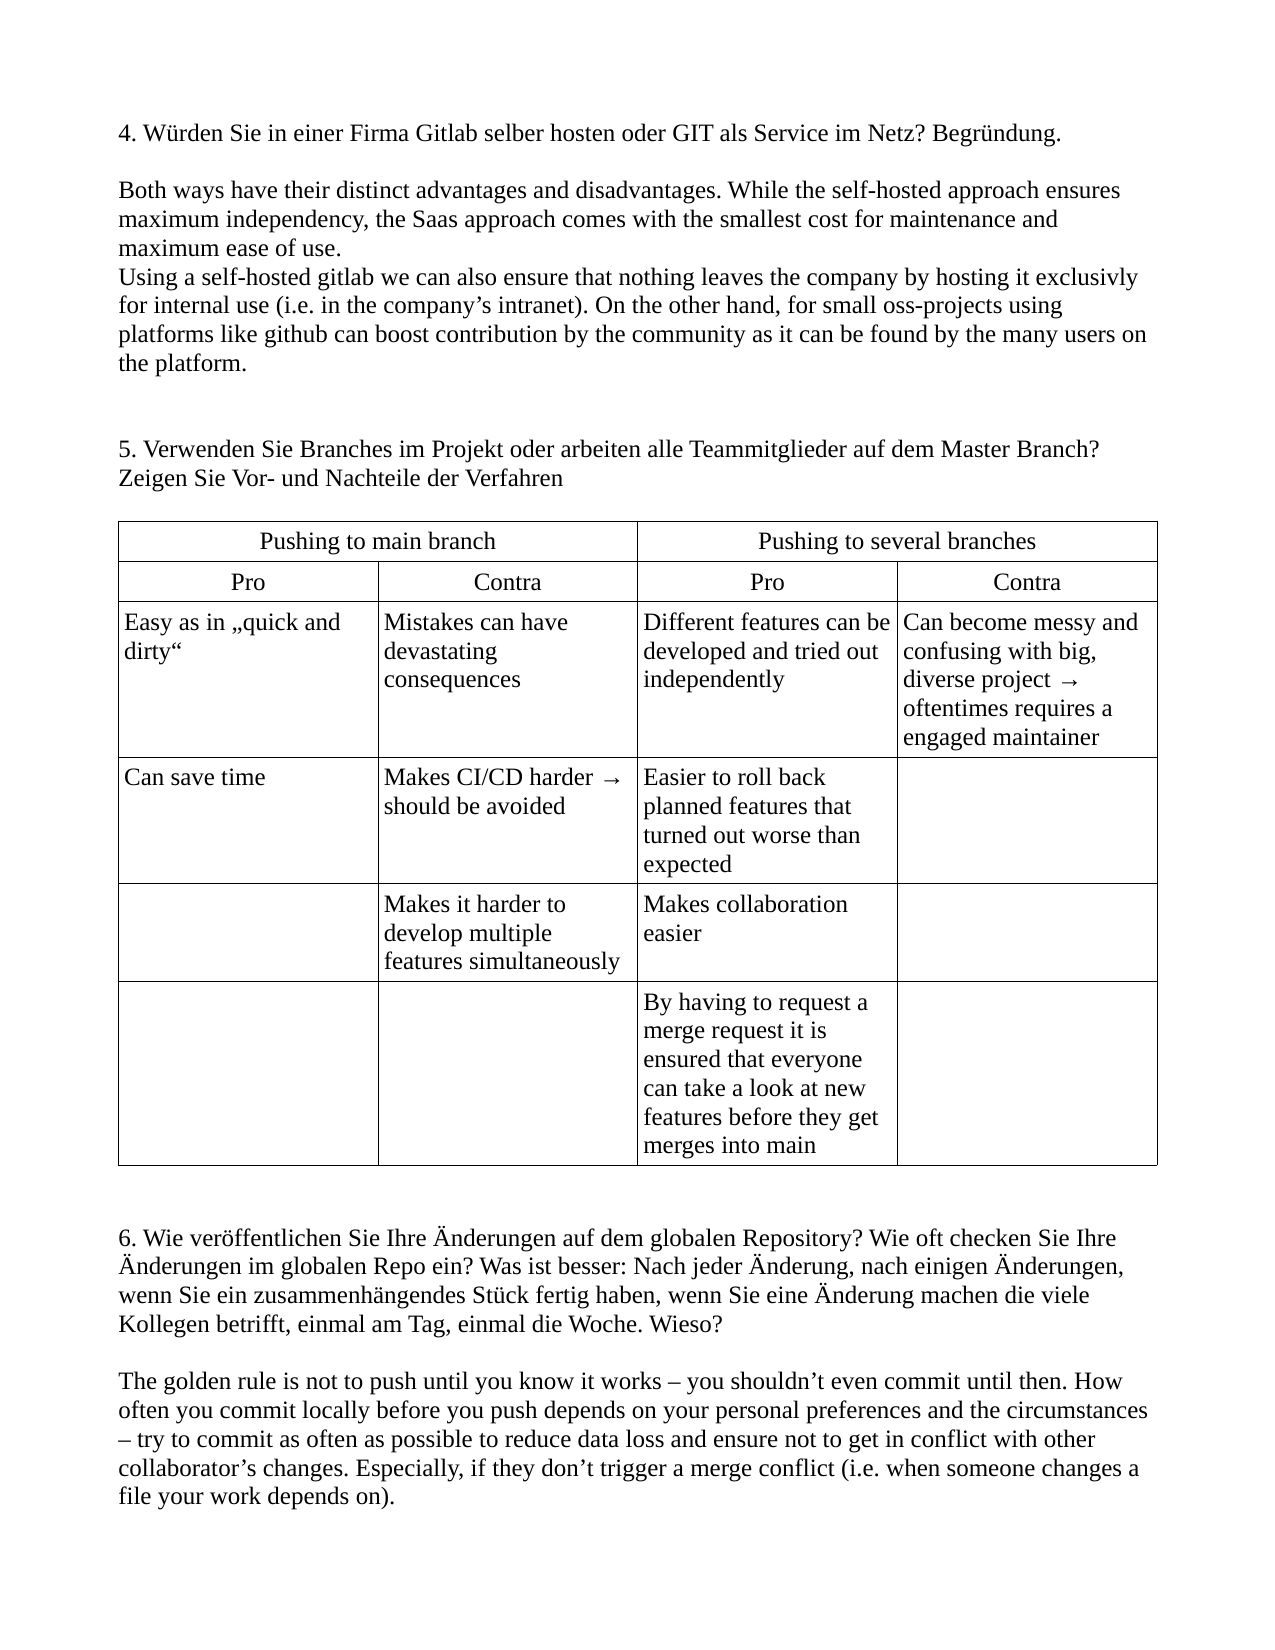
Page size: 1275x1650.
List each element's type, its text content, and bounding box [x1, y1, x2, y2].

table_cell Makes collaboration easier [638, 884, 897, 981]
text 4. Würden Sie in einer Firma Gitlab selber hosten oder GIT als Service im Netz? Begründung. [118, 118, 1157, 147]
table_cell Easier to roll back planned features that turned out worse than expected [638, 758, 897, 883]
table_cell Makes it harder to develop multiple features simultaneously [379, 884, 637, 981]
table_cell [898, 758, 1157, 883]
text 5. Verwenden Sie Branches im Projekt oder arbeiten alle Teammitglieder auf dem Master Branch? Zeigen Sie Vor- und Nachteile der Verfahren [118, 434, 1157, 492]
table_cell [119, 884, 378, 981]
text Using a self-hosted gitlab we can also ensure that nothing leaves the company by hosting it exclusivly for internal use (i.e. in the company’s intranet). On the other hand, for small oss-projects using platforms like github can boost contribution by the community as it can be found by the many users on the platform. [118, 262, 1157, 377]
table_header Pushing to several branches [638, 522, 1157, 561]
table_cell Can save time [119, 758, 378, 883]
table_cell By having to request a merge request it is ensured that everyone can take a look at new features before they get merges into main [638, 982, 897, 1165]
table_cell [379, 982, 637, 1165]
table_cell Mistakes can have devastating consequences [379, 602, 637, 757]
table_cell [898, 982, 1157, 1165]
table_cell Pro [119, 562, 378, 601]
table_cell [119, 982, 378, 1165]
table_header Pushing to main branch [119, 522, 637, 561]
text The golden rule is not to push until you know it works – you shouldn’t even commit until then. How often you commit locally before you push depends on your personal preferences and the circumstances – try to commit as often as possible to reduce data loss and ensure not to get in conflict with other collaborator’s changes. Especially, if they don’t trigger a merge conflict (i.e. when someone changes a file your work depends on). [118, 1366, 1157, 1510]
table_cell Contra [898, 562, 1157, 601]
table_cell Makes CI/CD harder → should be avoided [379, 758, 637, 883]
table_cell [898, 884, 1157, 981]
table_cell Easy as in „quick and dirty“ [119, 602, 378, 757]
table_cell Pro [638, 562, 897, 601]
table_cell Can become messy and confusing with big, diverse project → oftentimes requires a engaged maintainer [898, 602, 1157, 757]
table_cell Different features can be developed and tried out independently [638, 602, 897, 757]
text Both ways have their distinct advantages and disadvantages. While the self-hosted approach ensures maximum independency, the Saas approach comes with the smallest cost for maintenance and maximum ease of use. [118, 176, 1157, 262]
text 6. Wie veröffentlichen Sie Ihre Änderungen auf dem globalen Repository? Wie oft checken Sie Ihre Änderungen im globalen Repo ein? Was ist besser: Nach jeder Änderung, nach einigen Änderungen, wenn Sie ein zusammenhängendes Stück fertig haben, wenn Sie eine Änderung machen die viele Kollegen betrifft, einmal am Tag, einmal die Woche. Wieso? [118, 1223, 1157, 1338]
table_cell Contra [379, 562, 637, 601]
